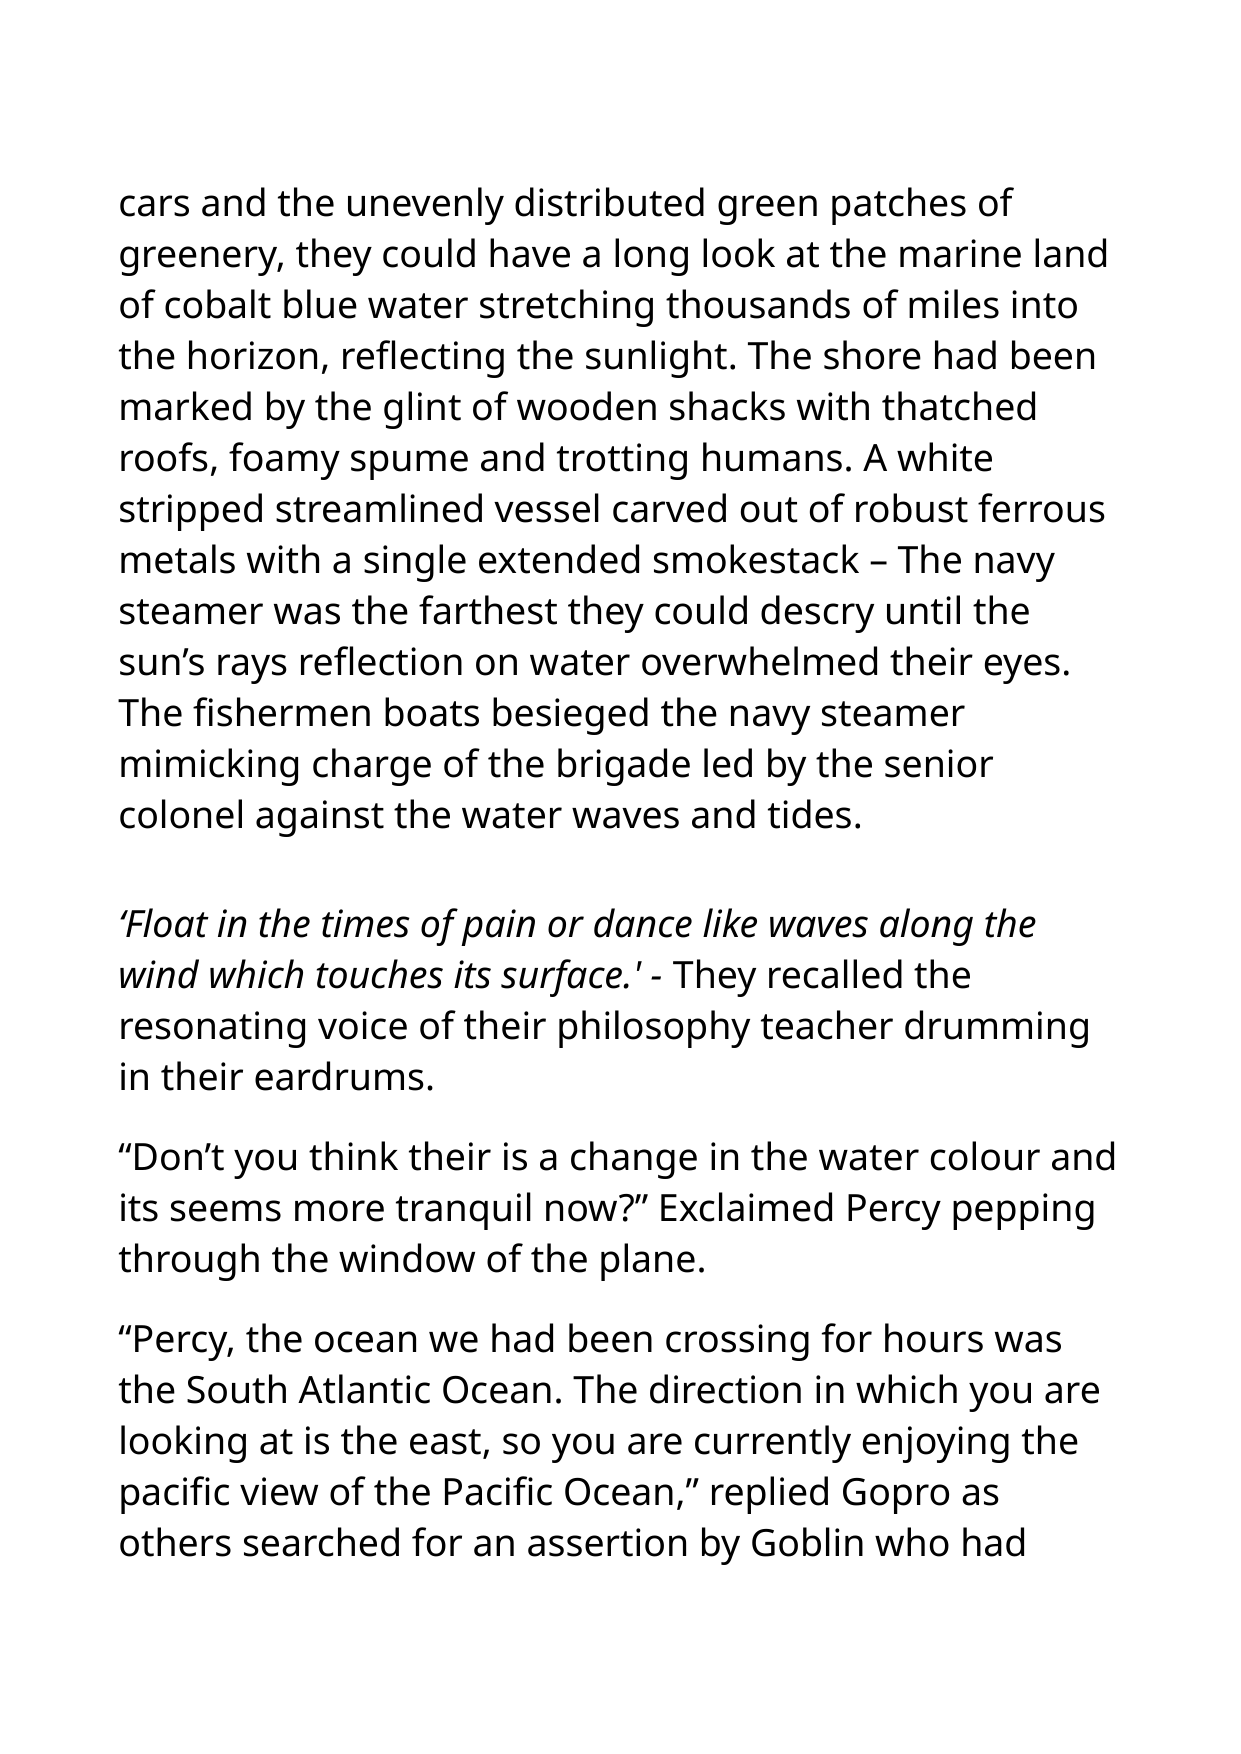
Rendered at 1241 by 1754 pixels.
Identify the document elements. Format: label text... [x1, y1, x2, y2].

text “Percy, the ocean we had been crossing for hours was the South Atlantic Ocean. The direction in which you are looking at is the east, so you are currently enjoying the pacific view of the Pacific Ocean,” replied Gopro as others searched for an assertion by Goblin who had [118, 1312, 1122, 1567]
text ‘Float in the times of pain or dance like waves along the wind which touches its surface.' - They recalled the resonating voice of their philosophy teacher drumming in their eardrums. [118, 897, 1122, 1102]
text “Don’t you think their is a change in the water colour and its seems more tranquil now?” Exclaimed Percy pepping through the window of the plane. [118, 1130, 1122, 1283]
text cars and the unevenly distributed green patches of greenery, they could have a long look at the marine land of cobalt blue water stretching thousands of miles into the horizon, reflecting the sunlight. The shore had been marked by the glint of wooden shacks with thatched roofs, foamy spume and trotting humans. A white stripped streamlined vessel carved out of robust ferrous metals with a single extended smokestack – The navy steamer was the farthest they could descry until the sun’s rays reflection on water overwhelmed their eyes. The fishermen boats besieged the navy steamer mimicking charge of the brigade led by the senior colonel against the water waves and tides. [118, 176, 1122, 840]
